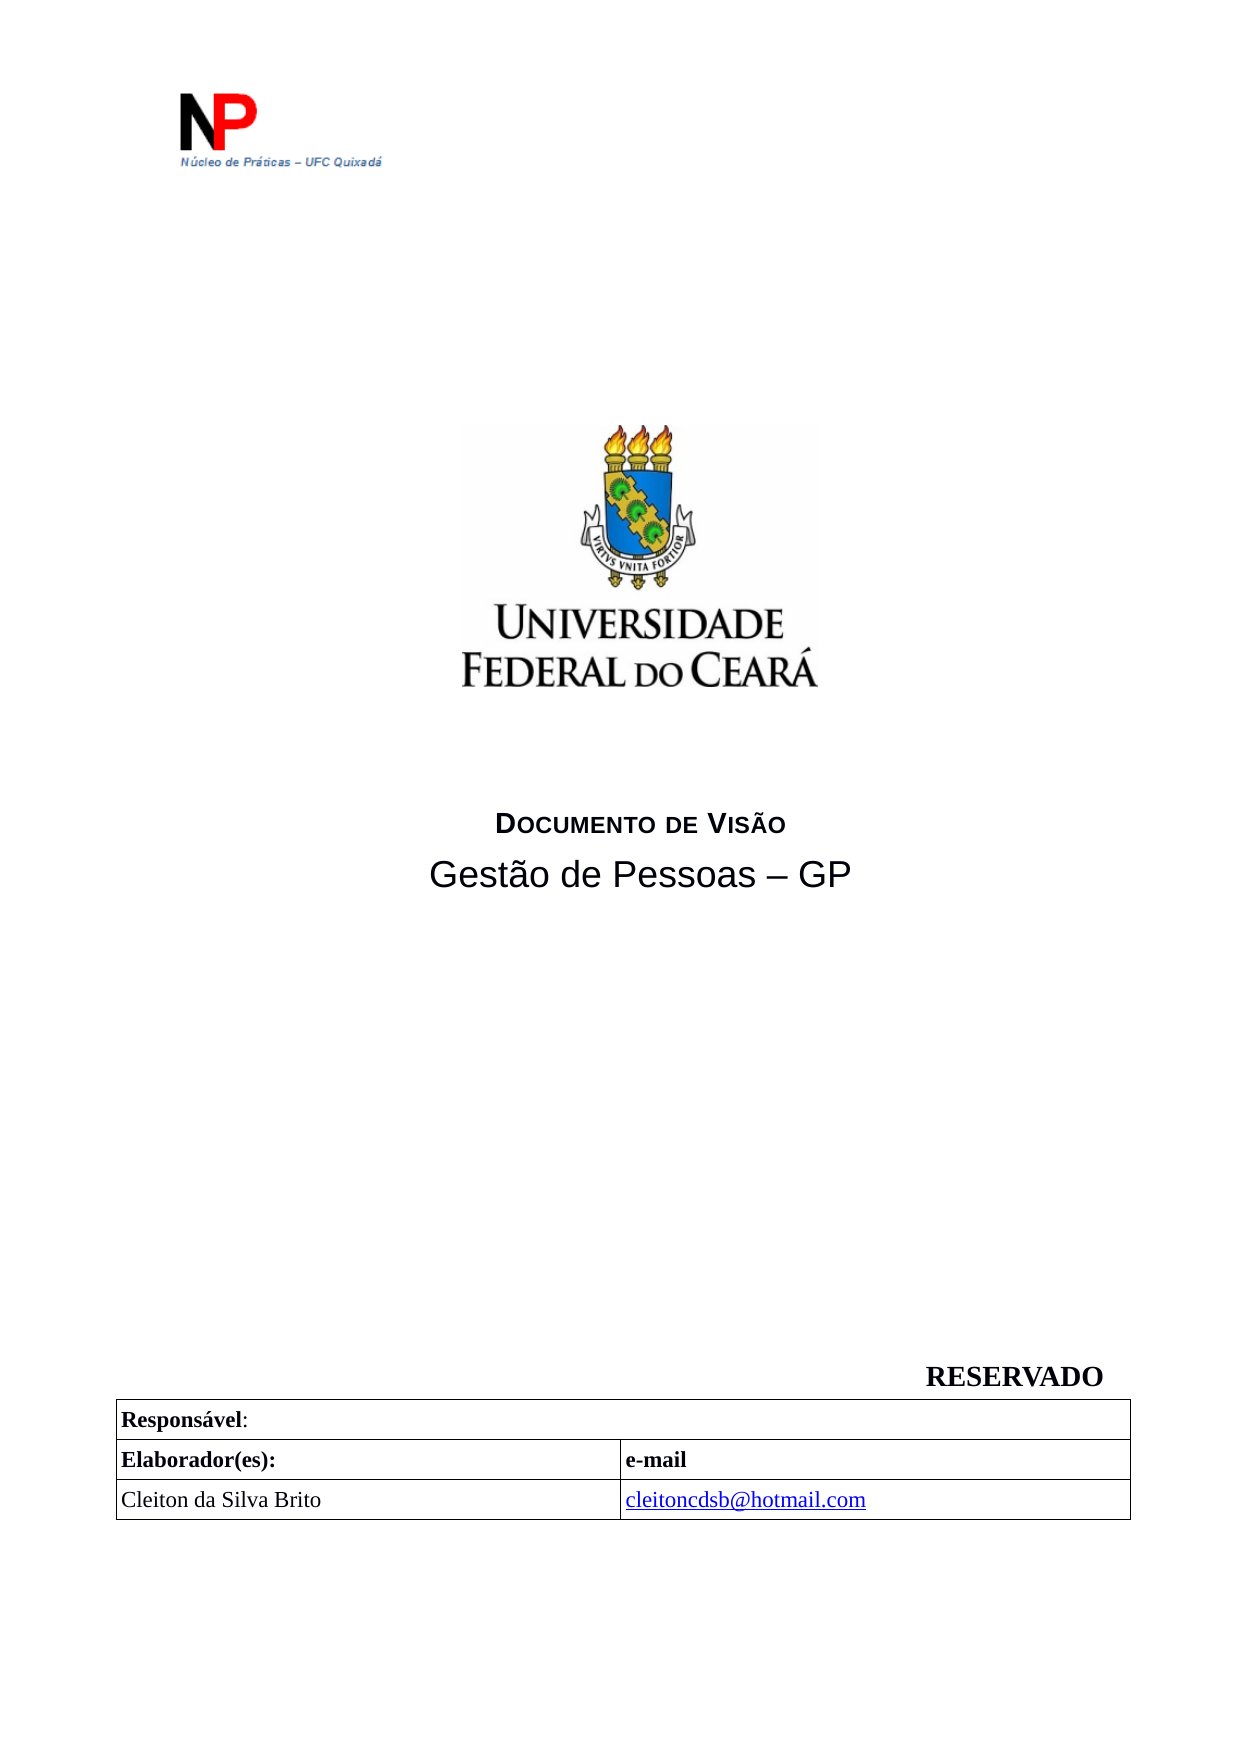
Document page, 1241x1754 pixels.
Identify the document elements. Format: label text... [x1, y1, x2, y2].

table_cell Cleiton da Silva Brito [117, 1480, 620, 1518]
table_header Responsável: [117, 1400, 1130, 1439]
text RESERVADO [177, 1359, 1104, 1392]
text Gestão de Pessoas – GP [177, 852, 1104, 895]
table_cell Elaborador(es): [117, 1440, 620, 1478]
picture [462, 425, 819, 687]
table_cell e-mail [621, 1440, 1130, 1478]
text Documento de Visão [177, 806, 1104, 840]
picture [177, 90, 385, 170]
table_cell cleitoncdsb@hotmail.com [621, 1480, 1130, 1518]
